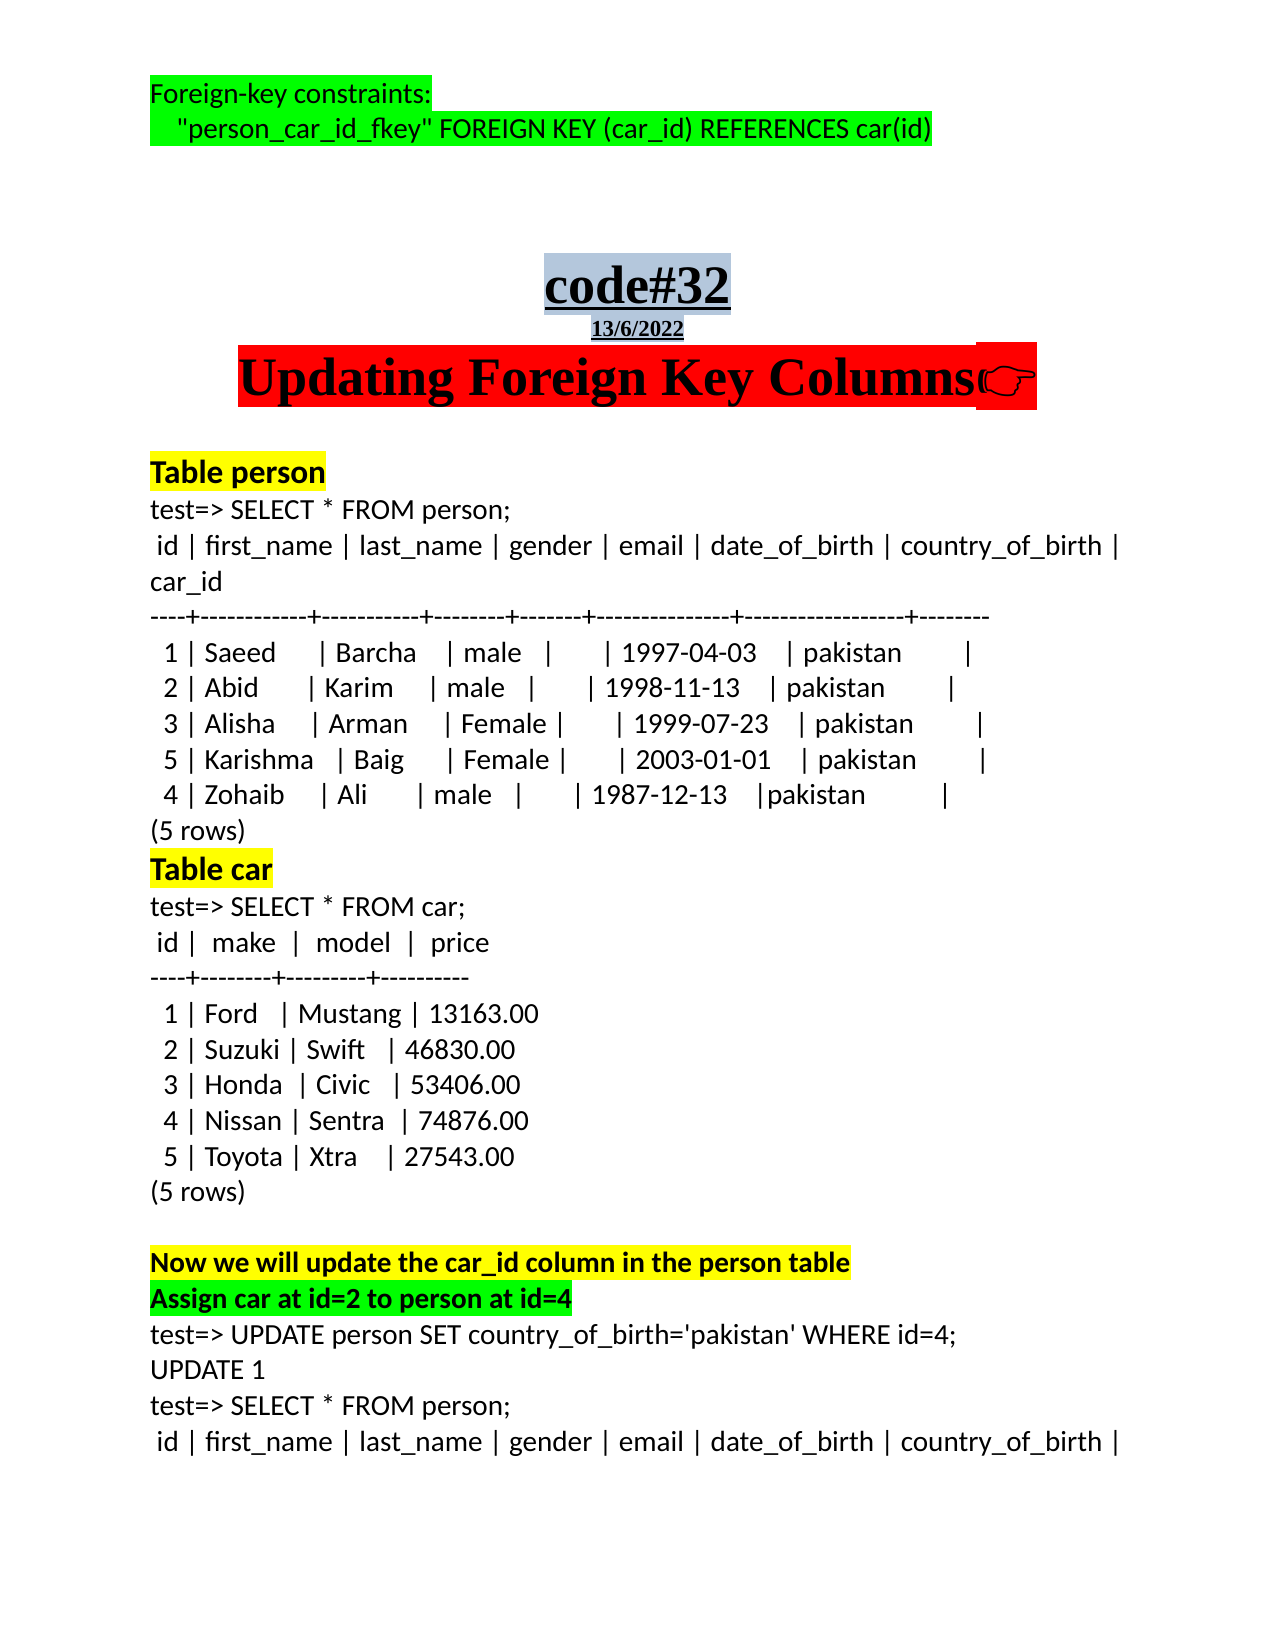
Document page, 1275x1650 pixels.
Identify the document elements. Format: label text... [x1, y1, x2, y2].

text Updating Foreign Key Columns👉 [150, 342, 1125, 410]
text test=> SELECT * FROM person; [150, 1387, 1125, 1423]
text id | first_name | last_name | gender | email | date_of_birth | country_of_birth | car_id [150, 527, 1125, 598]
text ----+------------+-----------+--------+-------+---------------+------------------+-------- [150, 598, 1125, 634]
text test=> UPDATE person SET country_of_birth='pakistan' WHERE id=4; [150, 1316, 1125, 1351]
text 3 | Honda | Civic | 53406.00 [150, 1066, 1125, 1102]
text ----+--------+---------+---------- [150, 959, 1125, 995]
text 5 | Karishma | Baig | Female | | 2003-01-01 | pakistan | [150, 741, 1125, 776]
text 2 | Abid | Karim | male | | 1998-11-13 | pakistan | [150, 669, 1125, 705]
text (5 rows) [150, 1173, 1125, 1209]
text "person_car_id_fkey" FOREIGN KEY (car_id) REFERENCES car(id) [150, 111, 1125, 146]
text UPDATE 1 [150, 1351, 1125, 1387]
text 3 | Alisha | Arman | Female | | 1999-07-23 | pakistan | [150, 705, 1125, 741]
text Assign car at id=2 to person at id=4 [150, 1280, 1125, 1316]
text id | first_name | last_name | gender | email | date_of_birth | country_of_birth | [150, 1423, 1125, 1458]
text Table car [150, 848, 1125, 888]
text Now we will update the car_id column in the person table [150, 1244, 1125, 1280]
text 13/6/2022 [150, 315, 1125, 342]
text Table person [150, 451, 1125, 491]
text 4 | Nissan | Sentra | 74876.00 [150, 1102, 1125, 1138]
text 2 | Suzuki | Swift | 46830.00 [150, 1031, 1125, 1066]
text Foreign-key constraints: [150, 75, 1125, 111]
text 1 | Ford | Mustang | 13163.00 [150, 995, 1125, 1031]
text 5 | Toyota | Xtra | 27543.00 [150, 1138, 1125, 1173]
text 4 | Zohaib | Ali | male | | 1987-12-13 |pakistan | [150, 776, 1125, 812]
text test=> SELECT * FROM person; [150, 491, 1125, 527]
text 1 | Saeed | Barcha | male | | 1997-04-03 | pakistan | [150, 634, 1125, 669]
text (5 rows) [150, 812, 1125, 848]
text test=> SELECT * FROM car; [150, 888, 1125, 924]
text code#32 [150, 253, 1125, 315]
text id | make | model | price [150, 924, 1125, 959]
